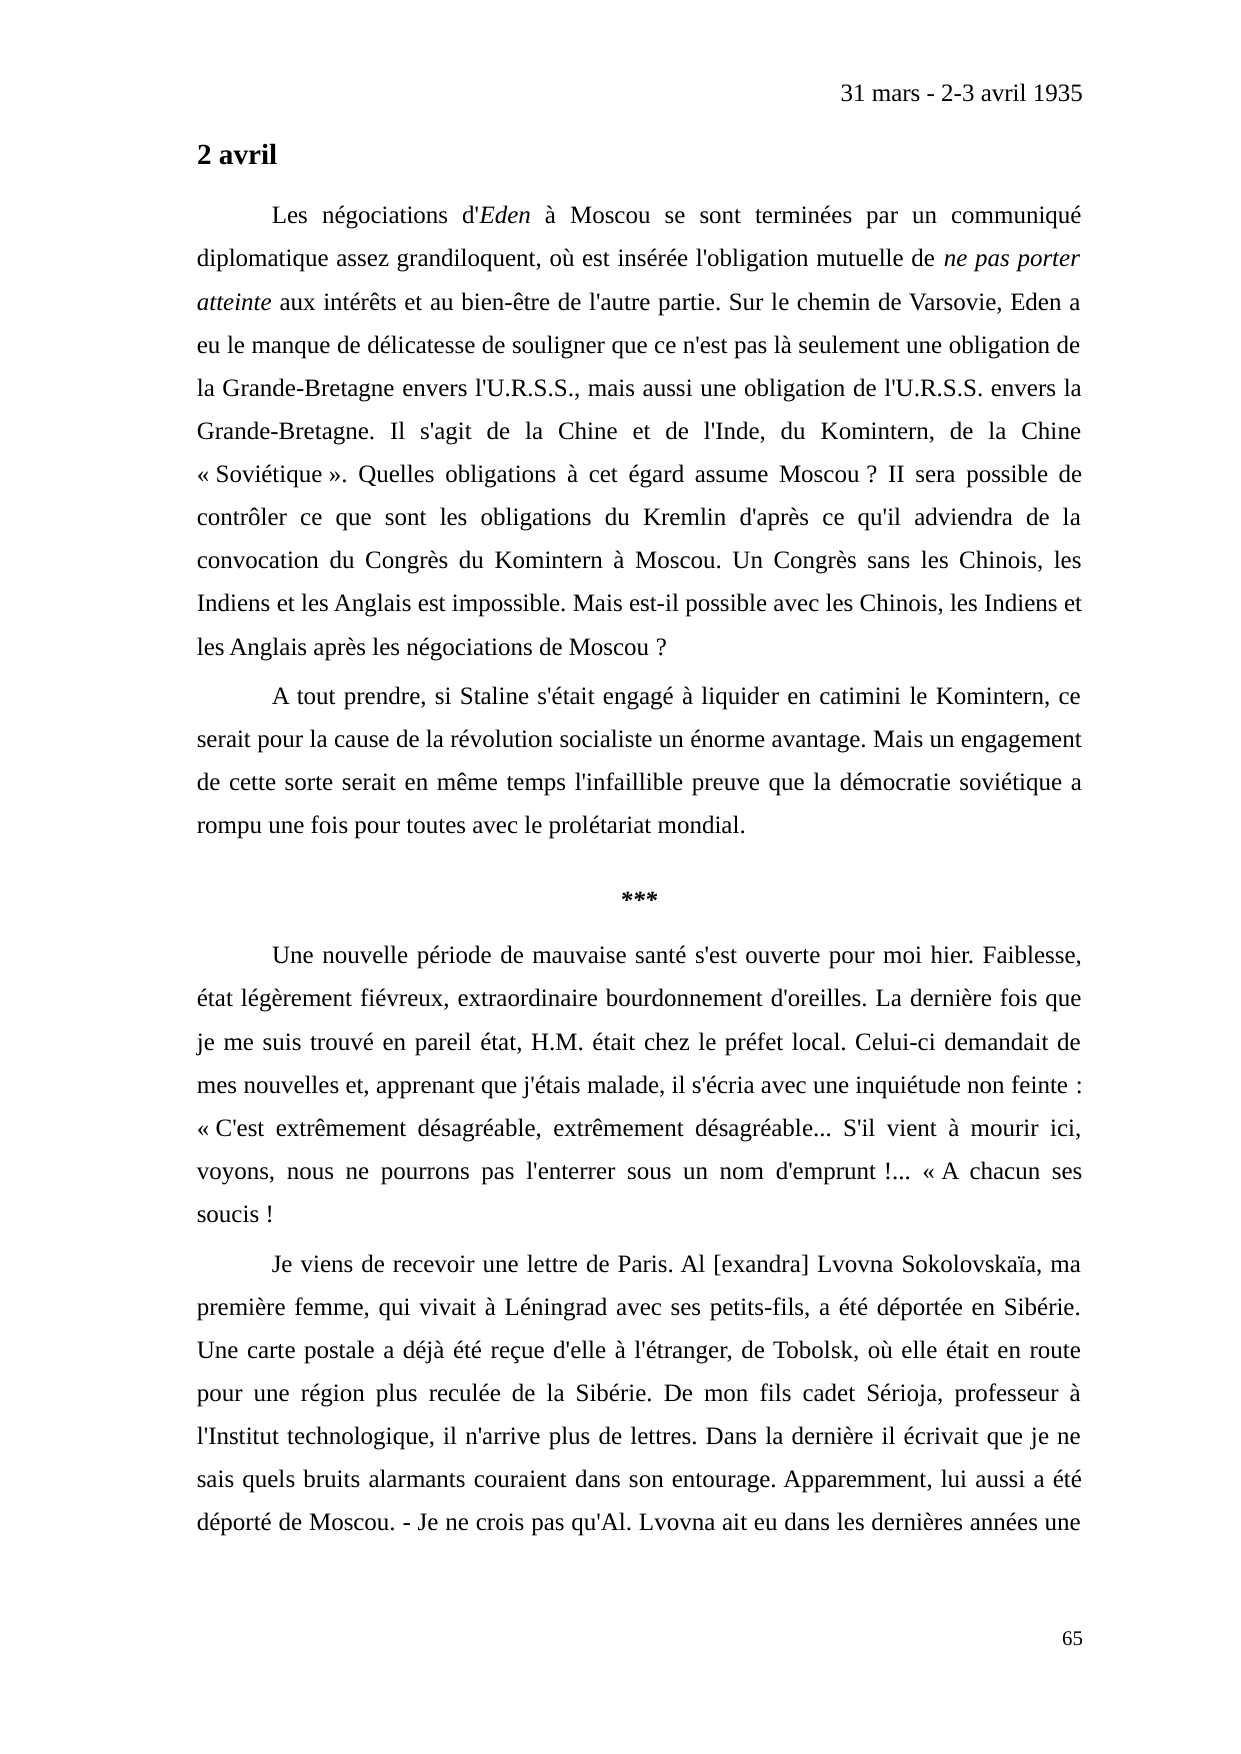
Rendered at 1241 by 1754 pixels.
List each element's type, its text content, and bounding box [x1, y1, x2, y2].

text A tout prendre, si Staline s'était engagé à liquider en catimini le Komintern, ce serait pour la cause de la révolution socialiste un énorme avantage. Mais un engagement de cette sorte serait en même temps l'infaillible preuve que la démocratie soviétique a rompu une fois pour toutes avec le prolétariat mondial. [197, 681, 1082, 839]
text Une nouvelle période de mauvaise santé s'est ouverte pour moi hier. Faiblesse, état légèrement fiévreux, extraordinaire bourdonnement d'oreilles. La dernière fois que je me suis trouvé en pareil état, H.M. était chez le préfet local. Celui-ci demandait de mes nouvelles et, apprenant que j'étais malade, il s'écria avec une inquiétude non feinte : « C'est extrêmement désagréable, extrêmement désagréable... S'il vient à mourir ici, voyons, nous ne pourrons pas l'enterrer sous un nom d'emprunt !... « A chacun ses soucis ! [197, 940, 1082, 1228]
subtitle *** [197, 885, 1082, 914]
text Les négociations d'Eden à Moscou se sont terminées par un communiqué diplomatique assez grandiloquent, où est insérée l'obligation mutuelle de ne pas porter atteinte aux intérêts et au bien-être de l'autre partie. Sur le chemin de Varsovie, Eden a eu le manque de délicatesse de souligner que ce n'est pas là seulement une obligation de la Grande-Bretagne envers l'U.R.S.S., mais aussi une obligation de l'U.R.S.S. envers la Grande-Bretagne. Il s'agit de la Chine et de l'Inde, du Komintern, de la Chine « Soviétique ». Quelles obligations à cet égard assume Moscou ? II sera possible de contrôler ce que sont les obligations du Kremlin d'après ce qu'il adviendra de la convocation du Congrès du Komintern à Moscou. Un Congrès sans les Chinois, les Indiens et les Anglais est impossible. Mais est-il possible avec les Chinois, les Indiens et les Anglais après les négociations de Moscou ? [197, 200, 1082, 660]
subtitle 2 avril [197, 137, 1082, 171]
text Je viens de recevoir une lettre de Paris. Al [exandra] Lvovna Sokolovskaïa, ma première femme, qui vivait à Léningrad avec ses petits-fils, a été déportée en Sibérie. Une carte postale a déjà été reçue d'elle à l'étranger, de Tobolsk, où elle était en route pour une région plus reculée de la Sibérie. De mon fils cadet Sérioja, professeur à l'Institut technologique, il n'arrive plus de lettres. Dans la dernière il écrivait que je ne sais quels bruits alarmants couraient dans son entourage. Apparemment, lui aussi a été déporté de Moscou. - Je ne crois pas qu'Al. Lvovna ait eu dans les dernières années une [197, 1249, 1082, 1536]
